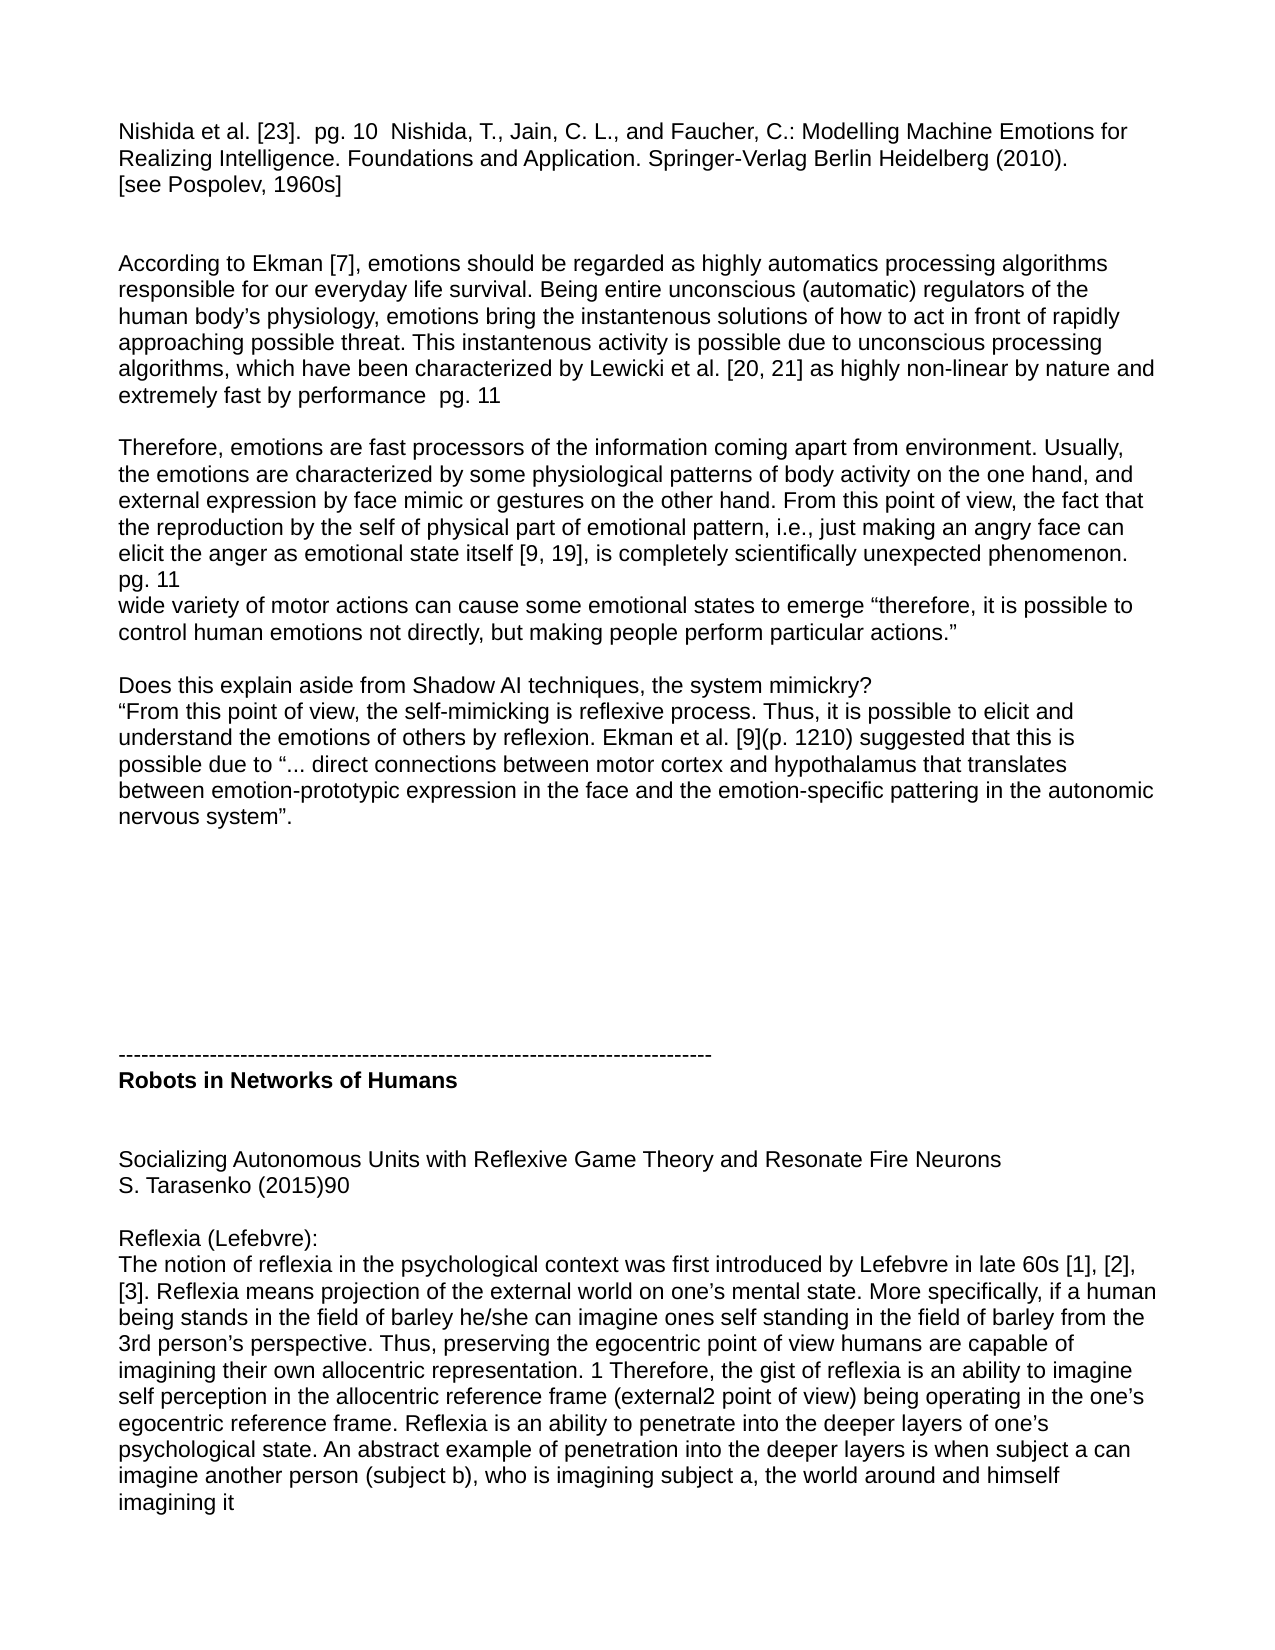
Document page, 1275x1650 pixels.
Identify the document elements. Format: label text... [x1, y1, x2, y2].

text Robots in Networks of Humans [118, 1067, 1157, 1093]
text Therefore, emotions are fast processors of the information coming apart from environment. Usually, the emotions are characterized by some physiological patterns of body activity on the one hand, and external expression by face mimic or gestures on the other hand. From this point of view, the fact that the reproduction by the self of physical part of emotional pattern, i.e., just making an angry face can elicit the anger as emotional state itself [9, 19], is completely scientifically unexpected phenomenon. pg. 11 [118, 434, 1157, 592]
text [see Pospolev, 1960s] [118, 171, 1157, 197]
text Socializing Autonomous Units with Reflexive Game Theory and Resonate Fire Neurons [118, 1146, 1157, 1172]
text Reflexia (Lefebvre): [118, 1225, 1157, 1251]
text According to Ekman [7], emotions should be regarded as highly automatics processing algorithms responsible for our everyday life survival. Being entire unconscious (automatic) regulators of the human body’s physiology, emotions bring the instantenous solutions of how to act in front of rapidly approaching possible threat. This instantenous activity is possible due to unconscious processing algorithms, which have been characterized by Lewicki et al. [20, 21] as highly non-linear by nature and extremely fast by performance pg. 11 [118, 250, 1157, 408]
text Does this explain aside from Shadow AI techniques, the system mimickry? [118, 672, 1157, 698]
text The notion of reflexia in the psychological context was first introduced by Lefebvre in late 60s [1], [2], [3]. Reflexia means projection of the external world on one’s mental state. More specifically, if a human being stands in the field of barley he/she can imagine ones self standing in the field of barley from the 3rd person’s perspective. Thus, preserving the egocentric point of view humans are capable of imagining their own allocentric representation. 1 Therefore, the gist of reflexia is an ability to imagine self perception in the allocentric reference frame (external2 point of view) being operating in the one’s egocentric reference frame. Reflexia is an ability to penetrate into the deeper layers of one’s psychological state. An abstract example of penetration into the deeper layers is when subject a can imagine another person (subject b), who is imagining subject a, the world around and himself imagining it [118, 1251, 1157, 1515]
text Nishida et al. [23]. pg. 10 Nishida, T., Jain, C. L., and Faucher, C.: Modelling Machine Emotions for Realizing Intelligence. Foundations and Application. Springer-Verlag Berlin Heidelberg (2010). [118, 118, 1157, 171]
text ------------------------------------------------------------------------------ [118, 1041, 1157, 1067]
text wide variety of motor actions can cause some emotional states to emerge “therefore, it is possible to control human emotions not directly, but making people perform particular actions.” [118, 592, 1157, 645]
text “From this point of view, the self-mimicking is reflexive process. Thus, it is possible to elicit and understand the emotions of others by reflexion. Ekman et al. [9](p. 1210) suggested that this is possible due to “... direct connections between motor cortex and hypothalamus that translates between emotion-prototypic expression in the face and the emotion-specific pattering in the autonomic nervous system”. [118, 698, 1157, 830]
text S. Tarasenko (2015)90 [118, 1172, 1157, 1199]
